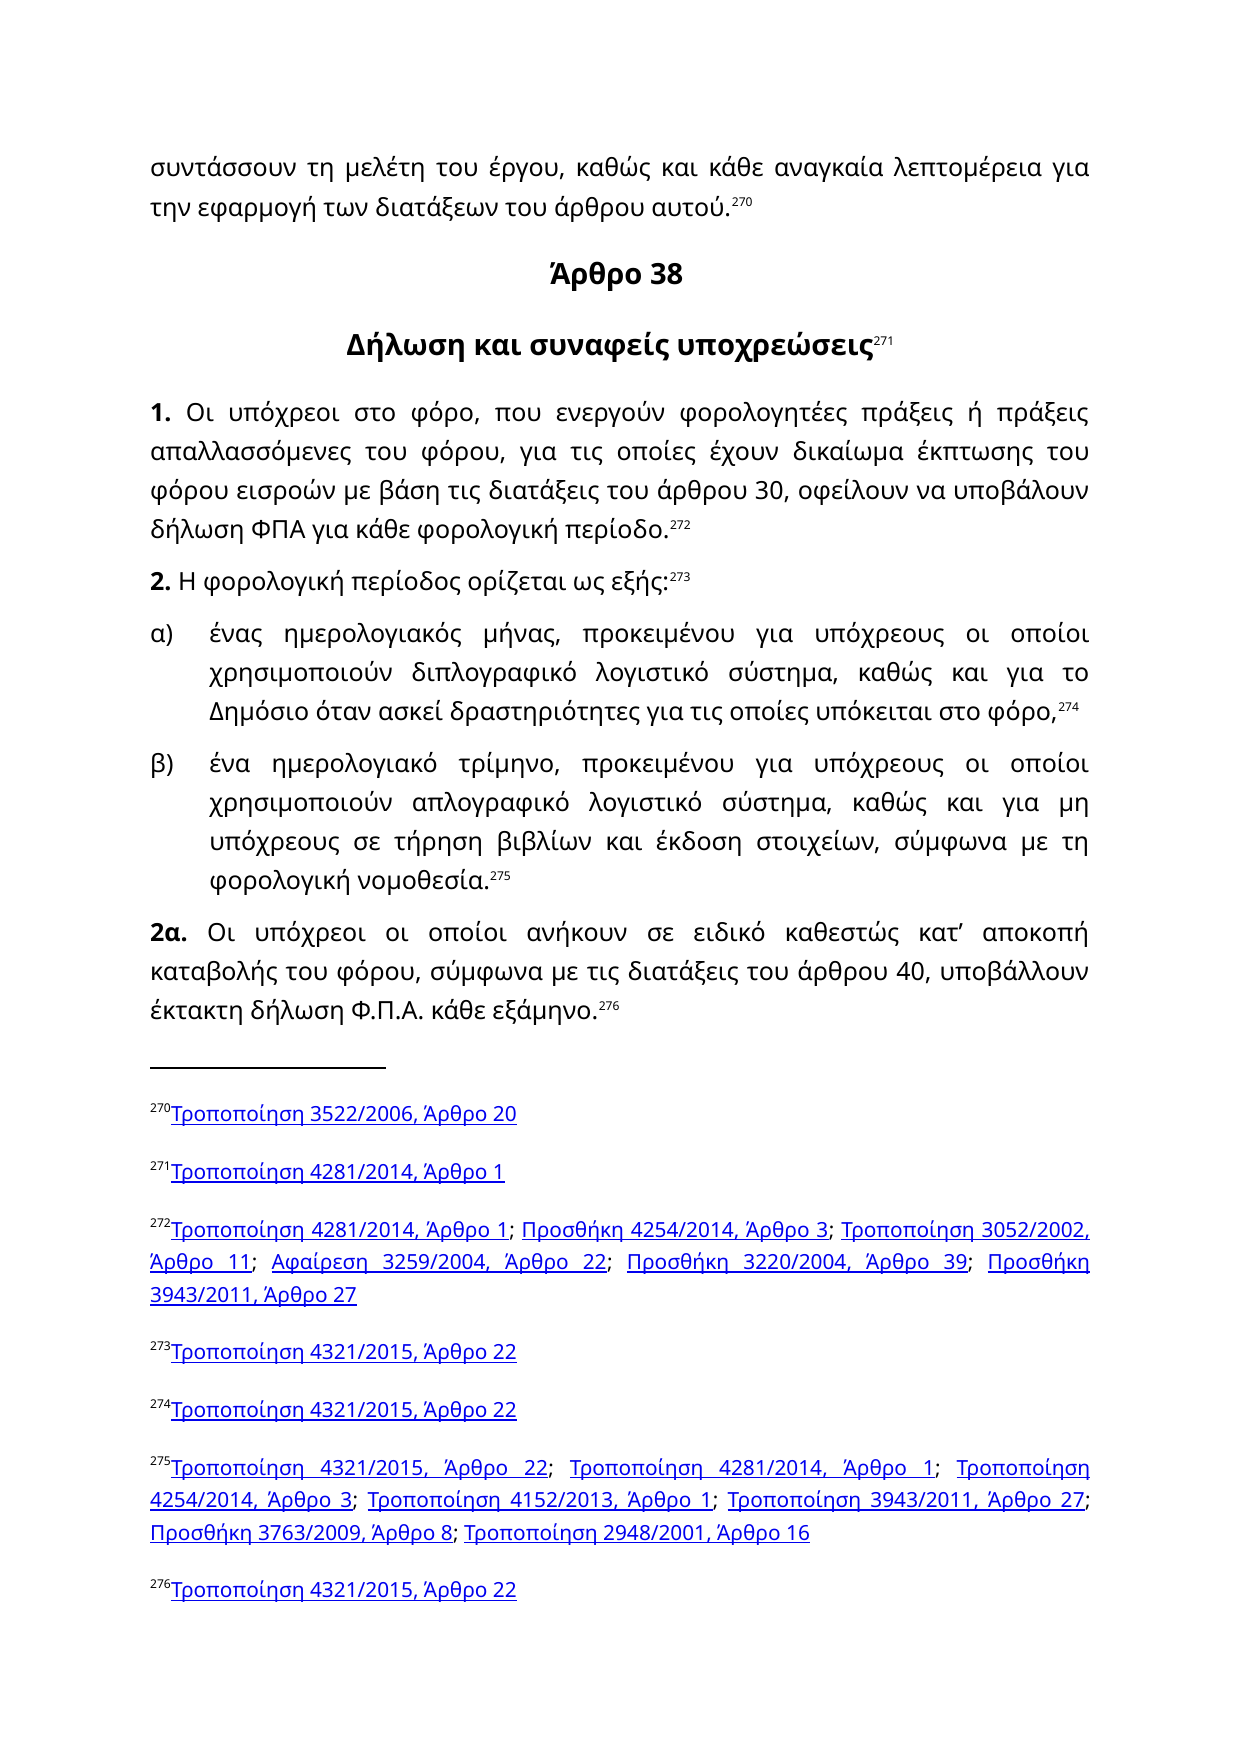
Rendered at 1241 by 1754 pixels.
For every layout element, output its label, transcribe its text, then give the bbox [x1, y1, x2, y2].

text 2. Η φορολογική περίοδος ορίζεται ως εξής: [150, 564, 1090, 598]
text Τροποποίηση 4281/2014, Άρθρο 1 [150, 1157, 1090, 1186]
text Τροποποίηση 4321/2015, Άρθρο 22 [150, 1576, 1090, 1604]
text Τροποποίηση 4321/2015, Άρθρο 22; Τροποποίηση 4281/2014, Άρθρο 1; Τροποποίηση 4254/2014, Άρθρο 3; Τροποποίηση 4152/2013, Άρθρο 1; Τροποποίηση 3943/2011, Άρθρο 27; Προσθήκη 3763/2009, Άρθρο 8; Τροποποίηση 2948/2001, Άρθρο 16 [150, 1453, 1090, 1546]
text Τροποποίηση 4321/2015, Άρθρο 22 [150, 1337, 1090, 1366]
text συντάσσουν τη μελέτη του έργου, καθώς και κάθε αναγκαία λεπτομέρεια για την εφαρμογή των διατάξεων του άρθρου αυτού. [150, 150, 1090, 223]
text 1. Οι υπόχρεοι στο φόρο, που ενεργούν φορολογητέες πράξεις ή πράξεις απαλλασσόμενες του φόρου, για τις οποίες έχουν δικαίωμα έκπτωσης του φόρου εισροών με βάση τις διατάξεις του άρθρου 30, οφείλουν να υποβάλουν δήλωση ΦΠΑ για κάθε φορολογική περίοδο. [150, 394, 1090, 546]
text 2α. Οι υπόχρεοι οι οποίοι ανήκουν σε ειδικό καθεστώς κατ’ αποκοπή καταβολής του φόρου, σύμφωνα με τις διατάξεις του άρθρου 40, υποβάλλουν έκτακτη δήλωση Φ.Π.Α. κάθε εξάμηνο. [150, 914, 1090, 1027]
list α) ένας ημερολογιακός μήνας, προκειμένου για υπόχρεους οι οποίοι χρησιμοποιούν διπλογραφικό λογιστικό σύστημα, καθώς και για το Δημόσιο όταν ασκεί δραστηριότητες για τις οποίες υπόκειται στο φόρο, [150, 615, 1090, 728]
text Τροποποίηση 4281/2014, Άρθρο 1; Προσθήκη 4254/2014, Άρθρο 3; Τροποποίηση 3052/2002, Άρθρο 11; Αφαίρεση 3259/2004, Άρθρο 22; Προσθήκη 3220/2004, Άρθρο 39; Προσθήκη 3943/2011, Άρθρο 27 [150, 1215, 1090, 1308]
text Τροποποίηση 3522/2006, Άρθρο 20 [150, 1099, 1090, 1128]
list β) ένα ημερολογιακό τρίμηνο, προκειμένου για υπόχρεους οι οποίοι χρησιμοποιούν απλογραφικό λογιστικό σύστημα, καθώς και για μη υπόχρεους σε τήρηση βιβλίων και έκδοση στοιχείων, σύμφωνα με τη φορολογική νομοθεσία. [150, 745, 1090, 897]
text Τροποποίηση 4321/2015, Άρθρο 22 [150, 1395, 1090, 1423]
subtitle Άρθρο 38 [150, 253, 1090, 293]
subtitle Δήλωση και συναφείς υποχρεώσεις [150, 324, 1090, 364]
